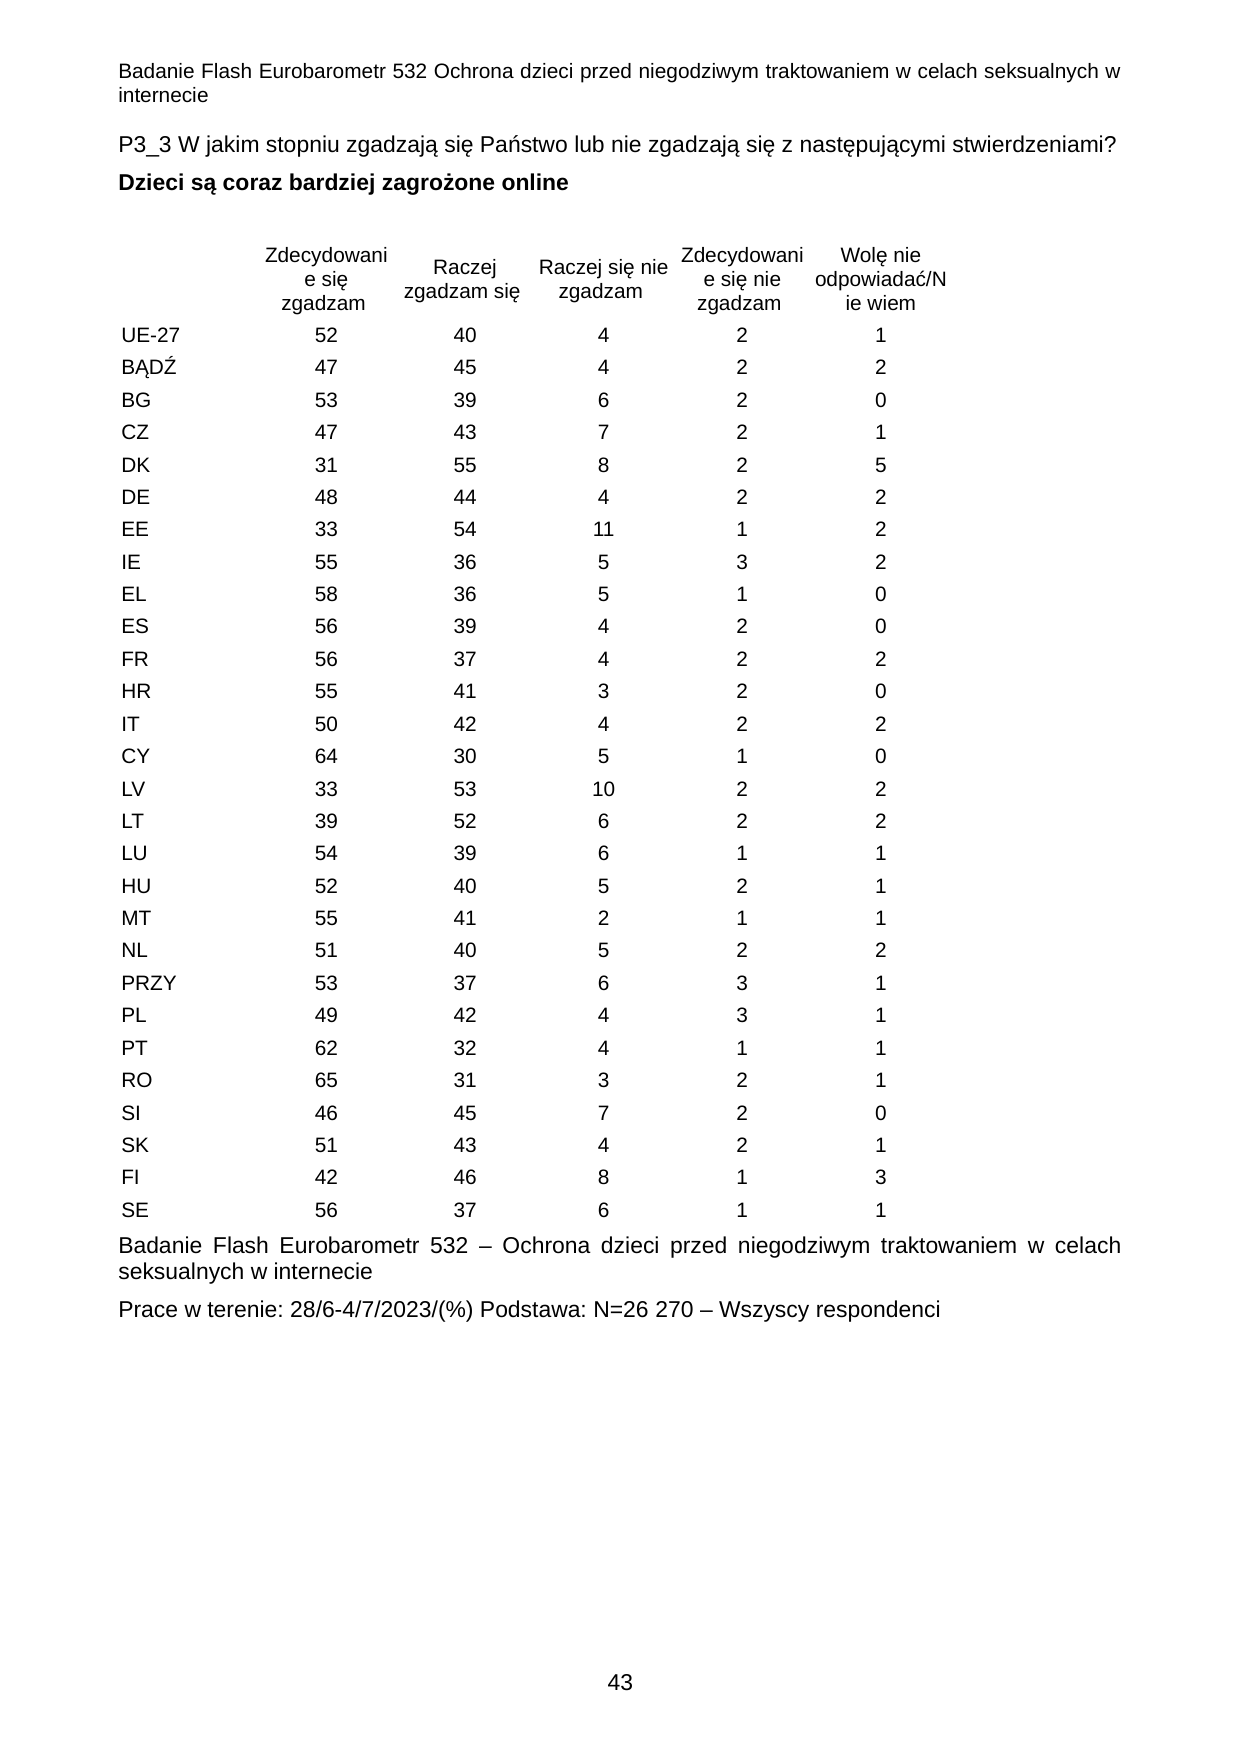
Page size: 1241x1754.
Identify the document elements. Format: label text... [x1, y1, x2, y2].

table_cell SI [118, 1096, 257, 1128]
table_cell 1 [811, 902, 950, 934]
table_cell 7 [534, 1096, 673, 1128]
table_cell 4 [534, 708, 673, 740]
table_cell IT [118, 708, 257, 740]
table_cell 33 [257, 513, 395, 545]
table_cell 46 [395, 1161, 534, 1193]
table_cell 4 [534, 481, 673, 513]
table_cell 2 [673, 708, 811, 740]
table_cell 5 [811, 448, 950, 481]
table_cell 44 [395, 481, 534, 513]
table_header [118, 239, 257, 319]
table_cell 2 [673, 1096, 811, 1128]
table_cell DK [118, 448, 257, 481]
table_cell LT [118, 805, 257, 837]
table_cell 1 [811, 837, 950, 869]
table_cell 40 [395, 934, 534, 967]
table_cell 56 [257, 1193, 395, 1226]
table_cell 39 [395, 384, 534, 416]
table_cell 4 [534, 643, 673, 675]
text P3_3 W jakim stopniu zgadzają się Państwo lub nie zgadzają się z następującymi stwierdzeniami? [118, 131, 1122, 157]
table_cell 30 [395, 740, 534, 772]
table_cell 2 [673, 481, 811, 513]
table_header Zdecydowanie się nie zgadzam [673, 239, 811, 319]
table_cell 56 [257, 643, 395, 675]
table_cell 2 [811, 545, 950, 578]
table_cell 39 [395, 837, 534, 869]
table_cell 4 [534, 1031, 673, 1064]
table_cell 4 [534, 319, 673, 351]
table_cell 52 [257, 869, 395, 902]
table_cell 10 [534, 772, 673, 804]
table_cell 2 [811, 643, 950, 675]
table_cell CZ [118, 416, 257, 448]
table_cell 2 [811, 481, 950, 513]
table_cell DE [118, 481, 257, 513]
table_cell 2 [673, 610, 811, 643]
table_cell NL [118, 934, 257, 967]
table_cell 3 [534, 675, 673, 707]
table_cell 64 [257, 740, 395, 772]
table_cell 42 [395, 708, 534, 740]
table_cell 37 [395, 967, 534, 999]
table_cell 36 [395, 578, 534, 610]
table_cell BĄDŹ [118, 351, 257, 383]
table_cell 0 [811, 1096, 950, 1128]
table_cell 2 [534, 902, 673, 934]
table_cell 6 [534, 1193, 673, 1226]
table_cell 3 [534, 1064, 673, 1096]
table_cell BG [118, 384, 257, 416]
table_cell 3 [673, 545, 811, 578]
table_cell 53 [257, 384, 395, 416]
text Badanie Flash Eurobarometr 532 – Ochrona dzieci przed niegodziwym traktowaniem w celach seksualnych w internecie [118, 1232, 1122, 1284]
table_cell 53 [395, 772, 534, 804]
table_cell 7 [534, 416, 673, 448]
table_header Raczej się nie zgadzam [534, 239, 673, 319]
table_cell 5 [534, 545, 673, 578]
table_cell 0 [811, 610, 950, 643]
table_cell 2 [811, 351, 950, 383]
table_cell 37 [395, 1193, 534, 1226]
table_cell 2 [811, 772, 950, 804]
table_cell 2 [673, 384, 811, 416]
table_cell 1 [811, 967, 950, 999]
table_cell SE [118, 1193, 257, 1226]
table_header Zdecydowanie się zgadzam [257, 239, 395, 319]
table_cell 58 [257, 578, 395, 610]
table_cell RO [118, 1064, 257, 1096]
table_cell 2 [673, 351, 811, 383]
table_cell 1 [811, 999, 950, 1031]
table_cell 32 [395, 1031, 534, 1064]
table_cell 1 [811, 869, 950, 902]
table_cell 47 [257, 351, 395, 383]
table_cell 1 [673, 513, 811, 545]
table_cell 5 [534, 578, 673, 610]
table_cell 2 [673, 448, 811, 481]
table_header Raczej zgadzam się [395, 239, 534, 319]
text Prace w terenie: 28/6-4/7/2023/(%) Podstawa: N=26 270 – Wszyscy respondenci [118, 1296, 1122, 1323]
table_cell 2 [673, 772, 811, 804]
table_cell EL [118, 578, 257, 610]
table_cell 2 [811, 805, 950, 837]
table_cell 1 [811, 1193, 950, 1226]
table_cell 47 [257, 416, 395, 448]
table_cell 2 [673, 934, 811, 967]
table_cell 55 [395, 448, 534, 481]
table_cell 1 [673, 740, 811, 772]
table_cell 46 [257, 1096, 395, 1128]
table_cell 2 [811, 513, 950, 545]
table_cell 1 [673, 578, 811, 610]
table_cell 62 [257, 1031, 395, 1064]
table_cell 51 [257, 934, 395, 967]
table_cell PRZY [118, 967, 257, 999]
table_cell 33 [257, 772, 395, 804]
table_cell 2 [673, 1064, 811, 1096]
table_cell 2 [673, 643, 811, 675]
table_cell 1 [811, 1129, 950, 1161]
table_cell 55 [257, 545, 395, 578]
table_cell 1 [811, 319, 950, 351]
table_cell 42 [257, 1161, 395, 1193]
table_cell LV [118, 772, 257, 804]
table_cell 55 [257, 675, 395, 707]
table_cell 31 [395, 1064, 534, 1096]
table_cell FR [118, 643, 257, 675]
table_cell 2 [811, 934, 950, 967]
table_cell 50 [257, 708, 395, 740]
table_cell 3 [811, 1161, 950, 1193]
table_cell 39 [395, 610, 534, 643]
table_cell SK [118, 1129, 257, 1161]
table_cell 4 [534, 351, 673, 383]
table_cell 2 [673, 805, 811, 837]
table_cell 45 [395, 351, 534, 383]
table_cell 2 [673, 1129, 811, 1161]
table_cell 4 [534, 1129, 673, 1161]
table_cell 0 [811, 578, 950, 610]
table_cell 6 [534, 805, 673, 837]
table_cell 6 [534, 967, 673, 999]
table_cell HR [118, 675, 257, 707]
table_cell 8 [534, 1161, 673, 1193]
table_cell 1 [811, 1031, 950, 1064]
table_cell MT [118, 902, 257, 934]
table_cell 55 [257, 902, 395, 934]
table_cell FI [118, 1161, 257, 1193]
table_cell IE [118, 545, 257, 578]
table_cell 1 [673, 902, 811, 934]
table_cell 41 [395, 902, 534, 934]
table_cell 41 [395, 675, 534, 707]
table_cell PL [118, 999, 257, 1031]
table_cell 6 [534, 384, 673, 416]
table_cell HU [118, 869, 257, 902]
table_cell 1 [673, 1031, 811, 1064]
table_cell 11 [534, 513, 673, 545]
table_cell CY [118, 740, 257, 772]
table_cell 1 [811, 1064, 950, 1096]
table_cell 43 [395, 416, 534, 448]
table_cell 6 [534, 837, 673, 869]
table_cell EE [118, 513, 257, 545]
table_cell 3 [673, 967, 811, 999]
table_cell 0 [811, 740, 950, 772]
table_cell 54 [395, 513, 534, 545]
table_cell 54 [257, 837, 395, 869]
table_header Wolę nie odpowiadać/Nie wiem [811, 239, 950, 319]
table_cell 5 [534, 869, 673, 902]
table_cell 51 [257, 1129, 395, 1161]
table_cell LU [118, 837, 257, 869]
table_cell 40 [395, 319, 534, 351]
table_cell 5 [534, 740, 673, 772]
table_cell 5 [534, 934, 673, 967]
table_cell 36 [395, 545, 534, 578]
table_cell PT [118, 1031, 257, 1064]
table_cell 53 [257, 967, 395, 999]
table_cell 45 [395, 1096, 534, 1128]
table_cell 4 [534, 999, 673, 1031]
table_cell ES [118, 610, 257, 643]
table_cell 2 [673, 319, 811, 351]
table_cell 56 [257, 610, 395, 643]
table_cell 2 [673, 869, 811, 902]
table_cell 1 [673, 1193, 811, 1226]
table_cell 52 [257, 319, 395, 351]
table_cell 2 [811, 708, 950, 740]
table_cell 49 [257, 999, 395, 1031]
table_cell 1 [811, 416, 950, 448]
table_cell 48 [257, 481, 395, 513]
table_cell 39 [257, 805, 395, 837]
table_cell 31 [257, 448, 395, 481]
table_cell 52 [395, 805, 534, 837]
table_cell 1 [673, 837, 811, 869]
table_cell 4 [534, 610, 673, 643]
table_cell 40 [395, 869, 534, 902]
table_cell 65 [257, 1064, 395, 1096]
table_cell 0 [811, 675, 950, 707]
table_cell 43 [395, 1129, 534, 1161]
table_cell UE-27 [118, 319, 257, 351]
table_cell 37 [395, 643, 534, 675]
table_cell 0 [811, 384, 950, 416]
table_cell 3 [673, 999, 811, 1031]
text Dzieci są coraz bardziej zagrożone online [118, 169, 1122, 195]
table_cell 1 [673, 1161, 811, 1193]
table_cell 2 [673, 675, 811, 707]
table_cell 2 [673, 416, 811, 448]
table_cell 42 [395, 999, 534, 1031]
table_cell 8 [534, 448, 673, 481]
